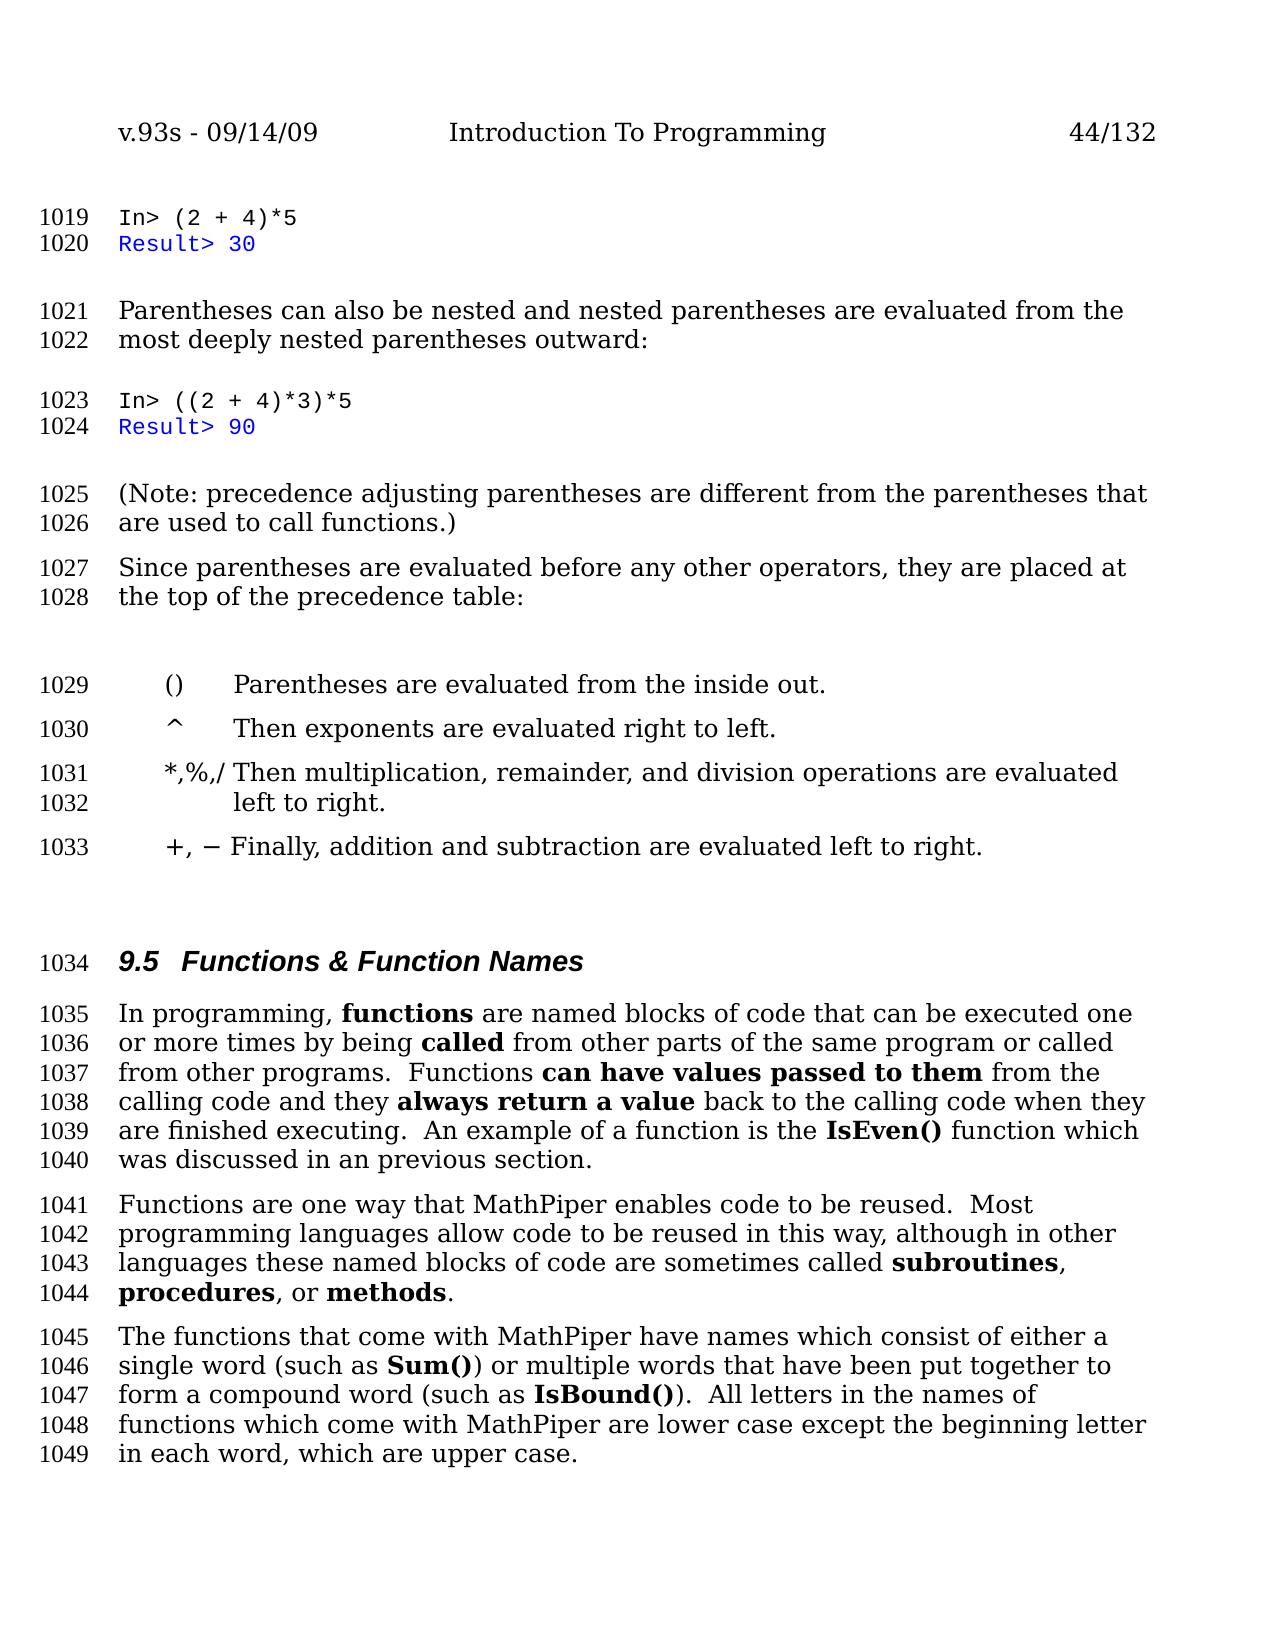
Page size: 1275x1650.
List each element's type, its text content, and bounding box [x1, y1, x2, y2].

text In> (2 + 4)*5 [118, 206, 1157, 232]
text (Note: precedence adjusting parentheses are different from the parentheses that are used to call functions.) [118, 479, 1157, 538]
text () Parentheses are evaluated from the inside out. [164, 670, 1157, 699]
subtitle Functions & Function Names [118, 944, 1157, 978]
text +, − Finally, addition and subtraction are evaluated left to right. [164, 832, 1157, 861]
text Functions are one way that MathPiper enables code to be reused. Most programming languages allow code to be reused in this way, although in other languages these named blocks of code are sometimes called subroutines, procedures, or methods. [118, 1190, 1157, 1307]
text Since parentheses are evaluated before any other operators, they are placed at the top of the precedence table: [118, 553, 1157, 611]
text The functions that come with MathPiper have names which consist of either a single word (such as Sum()) or multiple words that have been put together to form a compound word (such as IsBound()). All letters in the names of functions which come with MathPiper are lower case except the beginning letter in each word, which are upper case. [118, 1322, 1157, 1468]
text In> ((2 + 4)*3)*5 [118, 389, 1157, 415]
text Parentheses can also be nested and nested parentheses are evaluated from the most deeply nested parentheses outward: [118, 296, 1157, 354]
text Result> 90 [118, 415, 1157, 441]
text In programming, functions are named blocks of code that can be executed one or more times by being called from other parts of the same program or called from other programs. Functions can have values passed to them from the calling code and they always return a value back to the calling code when they are finished executing. An example of a function is the IsEven() function which was discussed in an previous section. [118, 999, 1157, 1175]
text ^ Then exponents are evaluated right to left. [164, 714, 1157, 744]
text Result> 30 [118, 232, 1157, 258]
text *,%,/ Then multiplication, remainder, and division operations are evaluated left to right. [164, 759, 1157, 817]
